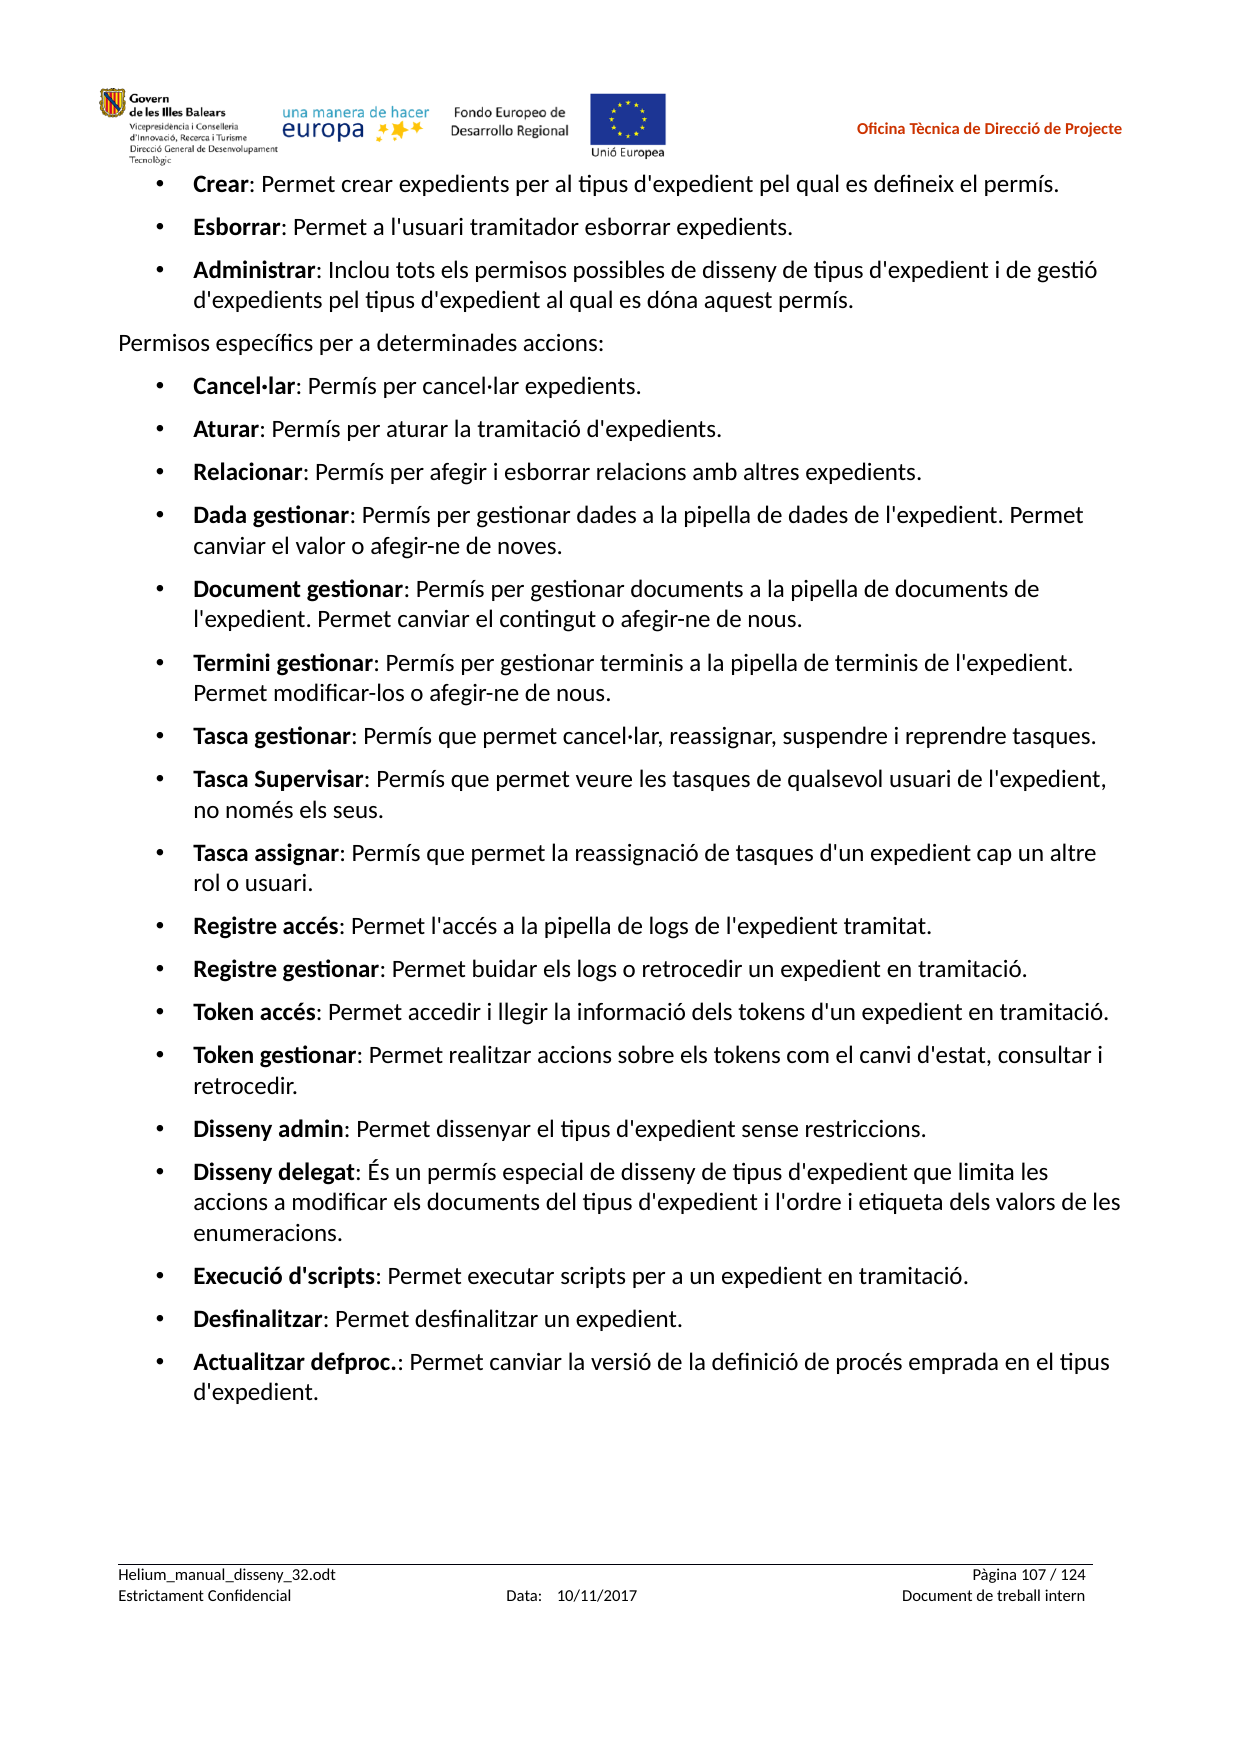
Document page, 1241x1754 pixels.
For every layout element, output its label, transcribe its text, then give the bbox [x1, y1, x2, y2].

list Tasca Supervisar: Permís que permet veure les tasques de qualsevol usuari de l'expedient, no només els seus. [156, 763, 1122, 824]
list Administrar: Inclou tots els permisos possibles de disseny de tipus d'expedient i de gestió d'expedients pel tipus d'expedient al qual es dóna aquest permís. [156, 254, 1122, 315]
list Esborrar: Permet a l'usuari tramitador esborrar expedients. [156, 211, 1122, 241]
list Token gestionar: Permet realitzar accions sobre els tokens com el canvi d'estat, consultar i retrocedir. [156, 1039, 1122, 1100]
list Relacionar: Permís per afegir i esborrar relacions amb altres expedients. [156, 457, 1122, 487]
list Cancel·lar: Permís per cancel·lar expedients. [156, 371, 1122, 401]
list Registre accés: Permet l'accés a la pipella de logs de l'expedient tramitat. [156, 910, 1122, 941]
list Desfinalitzar: Permet desfinalitzar un expedient. [156, 1303, 1122, 1333]
list Registre gestionar: Permet buidar els logs o retrocedir un expedient en tramitació. [156, 953, 1122, 984]
list Actualitzar defproc.: Permet canviar la versió de la definició de procés emprada en el tipus d'expedient. [156, 1346, 1122, 1407]
list Token accés: Permet accedir i llegir la informació dels tokens d'un expedient en tramitació. [156, 996, 1122, 1027]
list Execució d'scripts: Permet executar scripts per a un expedient en tramitació. [156, 1260, 1122, 1291]
picture [99, 87, 668, 166]
list Dada gestionar: Permís per gestionar dades a la pipella de dades de l'expedient. Permet canviar el valor o afegir-ne de noves. [156, 499, 1122, 561]
text Permisos específics per a determinades accions: [118, 327, 1122, 358]
list Document gestionar: Permís per gestionar documents a la pipella de documents de l'expedient. Permet canviar el contingut o afegir-ne de nous. [156, 573, 1122, 634]
list Tasca gestionar: Permís que permet cancel·lar, reassignar, suspendre i reprendre tasques. [156, 720, 1122, 751]
list Termini gestionar: Permís per gestionar terminis a la pipella de terminis de l'expedient. Permet modificar-los o afegir-ne de nous. [156, 647, 1122, 708]
list Tasca assignar: Permís que permet la reassignació de tasques d'un expedient cap un altre rol o usuari. [156, 837, 1122, 898]
list Disseny admin: Permet dissenyar el tipus d'expedient sense restriccions. [156, 1113, 1122, 1143]
list Disseny delegat: És un permís especial de disseny de tipus d'expedient que limita les accions a modificar els documents del tipus d'expedient i l'ordre i etiqueta dels valors de les enumeracions. [156, 1156, 1122, 1247]
list Aturar: Permís per aturar la tramitació d'expedients. [156, 413, 1122, 444]
list Crear: Permet crear expedients per al tipus d'expedient pel qual es defineix el permís. [156, 168, 1122, 198]
